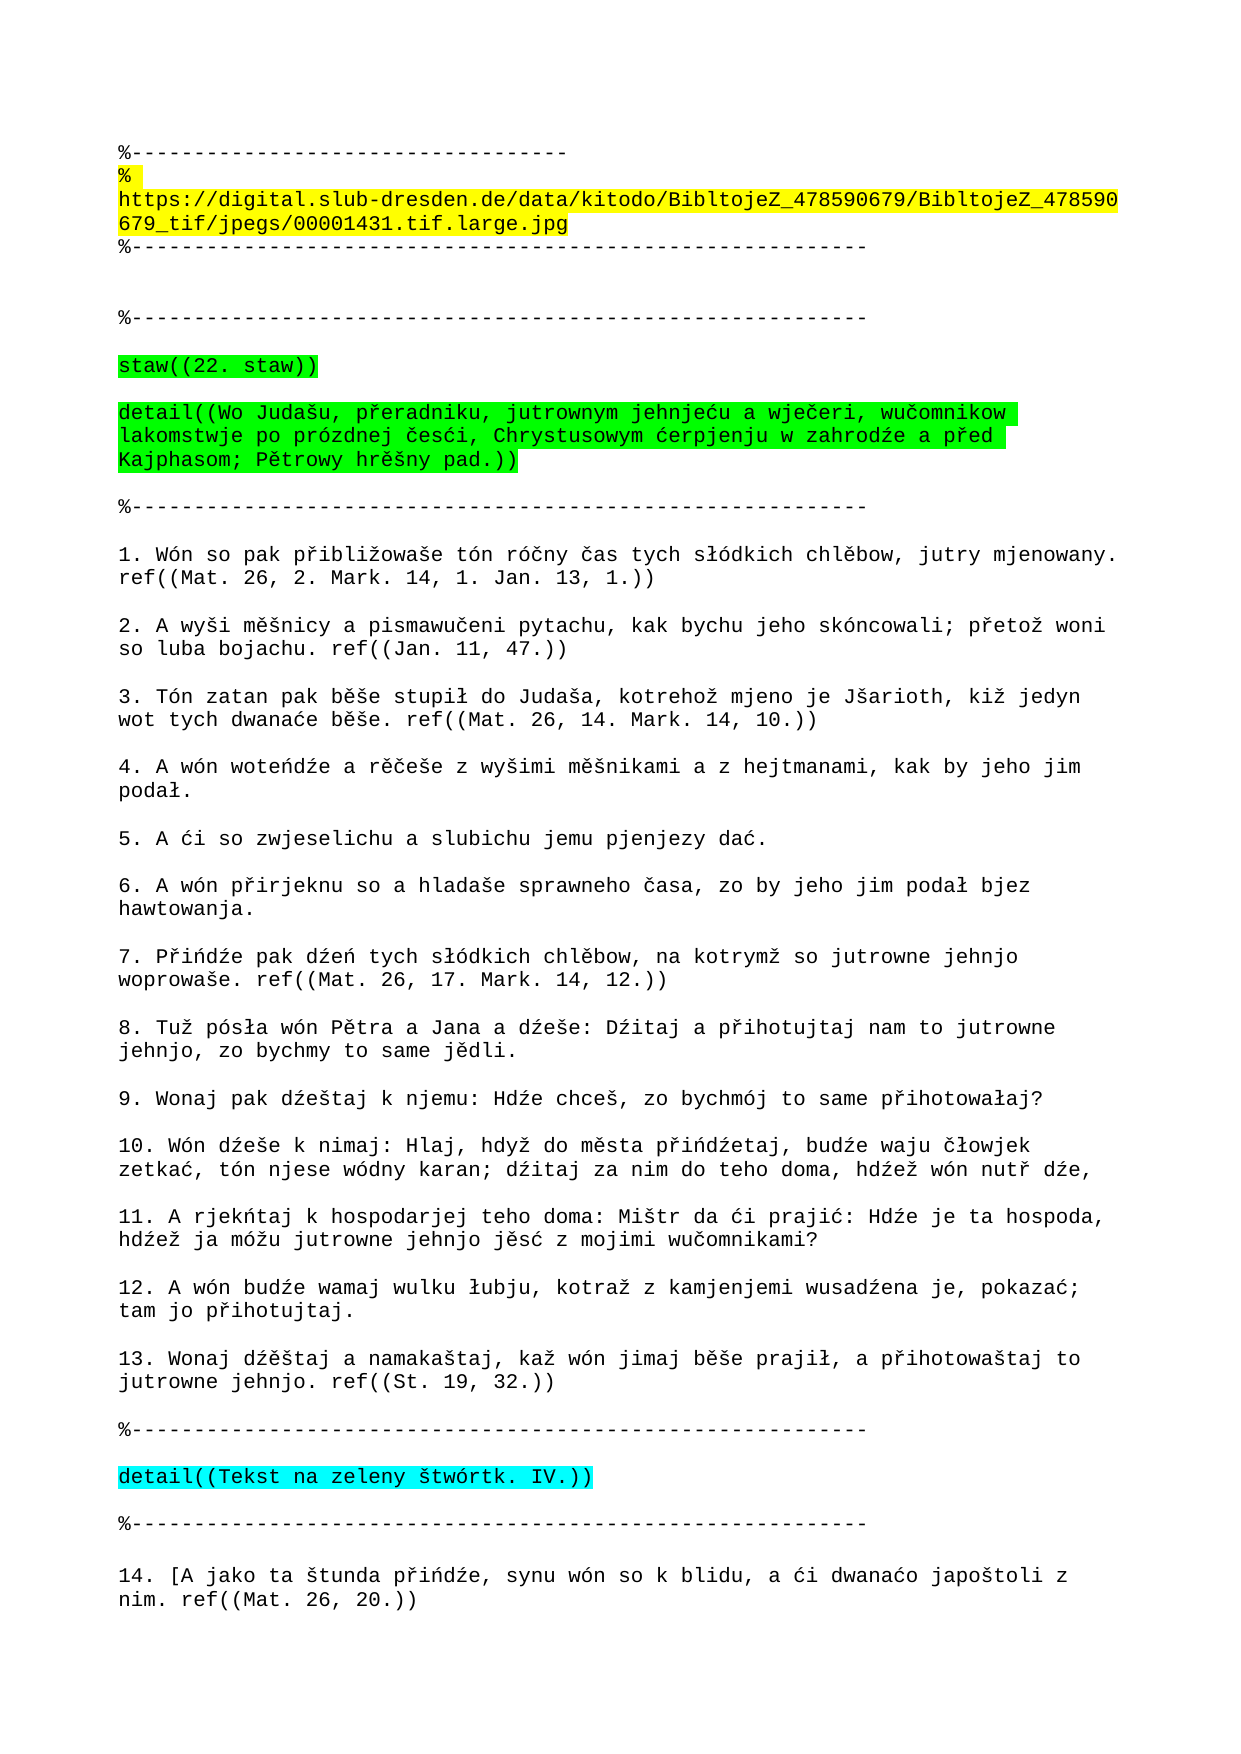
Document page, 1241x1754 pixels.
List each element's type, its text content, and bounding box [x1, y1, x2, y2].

text 10. Wón dźeše k nimaj: Hlaj, hdyž do města přińdźetaj, budźe waju čłowjek zetkać, tón njese wódny karan; dźitaj za nim do teho doma, hdźež wón nutř dźe, [118, 1135, 1122, 1182]
text 9. Wonaj pak dźeštaj k njemu: Hdźe chceš, zo bychmój to same přihotowałaj? [118, 1088, 1122, 1111]
text %----------------------------------------------------------- [118, 496, 1122, 520]
text 14. [A jako ta štunda přińdźe, synu wón so k blidu, a ći dwanaćo japoštoli z nim. ref((Mat. 26, 20.)) [118, 1561, 1122, 1613]
text 5. A ći so zwjeselichu a slubichu jemu pjenjezy dać. [118, 827, 1122, 851]
text 3. Tón zatan pak běše stupił do Judaša, kotrehož mjeno je Jšarioth, kiž jedyn wot tych dwanaće běše. ref((Mat. 26, 14. Mark. 14, 10.)) [118, 686, 1122, 733]
text 8. Tuž pósła wón Pětra a Jana a dźeše: Dźitaj a přihotujtaj nam to jutrowne jehnjo, zo bychmy to same jědli. [118, 1017, 1122, 1064]
text %----------------------------------- [118, 142, 1122, 165]
text 2. A wyši měšnicy a pismawučeni pytachu, kak bychu jeho skóncowali; přetož woni so luba bojachu. ref((Jan. 11, 47.)) [118, 615, 1122, 662]
text %----------------------------------------------------------- [118, 307, 1122, 331]
text 13. Wonaj dźěštaj a namakaštaj, kaž wón jimaj běše prajił, a přihotowaštaj to jutrowne jehnjo. ref((St. 19, 32.)) [118, 1348, 1122, 1395]
text 1. Wón so pak přibližowaše tón róčny čas tych słódkich chlěbow, jutry mjenowany. ref((Mat. 26, 2. Mark. 14, 1. Jan. 13, 1.)) [118, 544, 1122, 591]
text staw((22. staw)) [118, 354, 1122, 378]
text %----------------------------------------------------------- [118, 236, 1122, 260]
text 11. A rjekńtaj k hospodarjej teho doma: Mištr da ći prajić: Hdźe je ta hospoda, hdźež ja móžu jutrowne jehnjo jěsć z mojimi wučomnikami? [118, 1206, 1122, 1253]
text %----------------------------------------------------------- [118, 1419, 1122, 1442]
text 4. A wón woteńdźe a rěčeše z wyšimi měšnikami a z hejtmanami, kak by jeho jim podał. [118, 757, 1122, 804]
text 7. Přińdźe pak dźeń tych słódkich chlěbow, na kotrymž so jutrowne jehnjo woprowaše. ref((Mat. 26, 17. Mark. 14, 12.)) [118, 946, 1122, 993]
text %----------------------------------------------------------- [118, 1513, 1122, 1537]
text 6. A wón přirjeknu so a hladaše sprawneho časa, zo by jeho jim podał bjez hawtowanja. [118, 875, 1122, 922]
text 12. A wón budźe wamaj wulku łubju, kotraž z kamjenjemi wusadźena je, pokazać; tam jo přihotujtaj. [118, 1277, 1122, 1324]
text detail((Tekst na zeleny štwórtk. IV.)) [118, 1466, 1122, 1489]
text detail((Wo Judašu, přeradniku, jutrownym jehnjeću a wječeri, wučomnikow lakomstwje po prózdnej česći, Chrystusowym ćerpjenju w zahrodźe a před Kajphasom; Pětrowy hrěšny pad.)) [118, 402, 1122, 473]
text % https://digital.slub-dresden.de/data/kitodo/BibltojeZ_478590679/BibltojeZ_478590679_tif/jpegs/00001431.tif.large.jpg [118, 165, 1122, 236]
